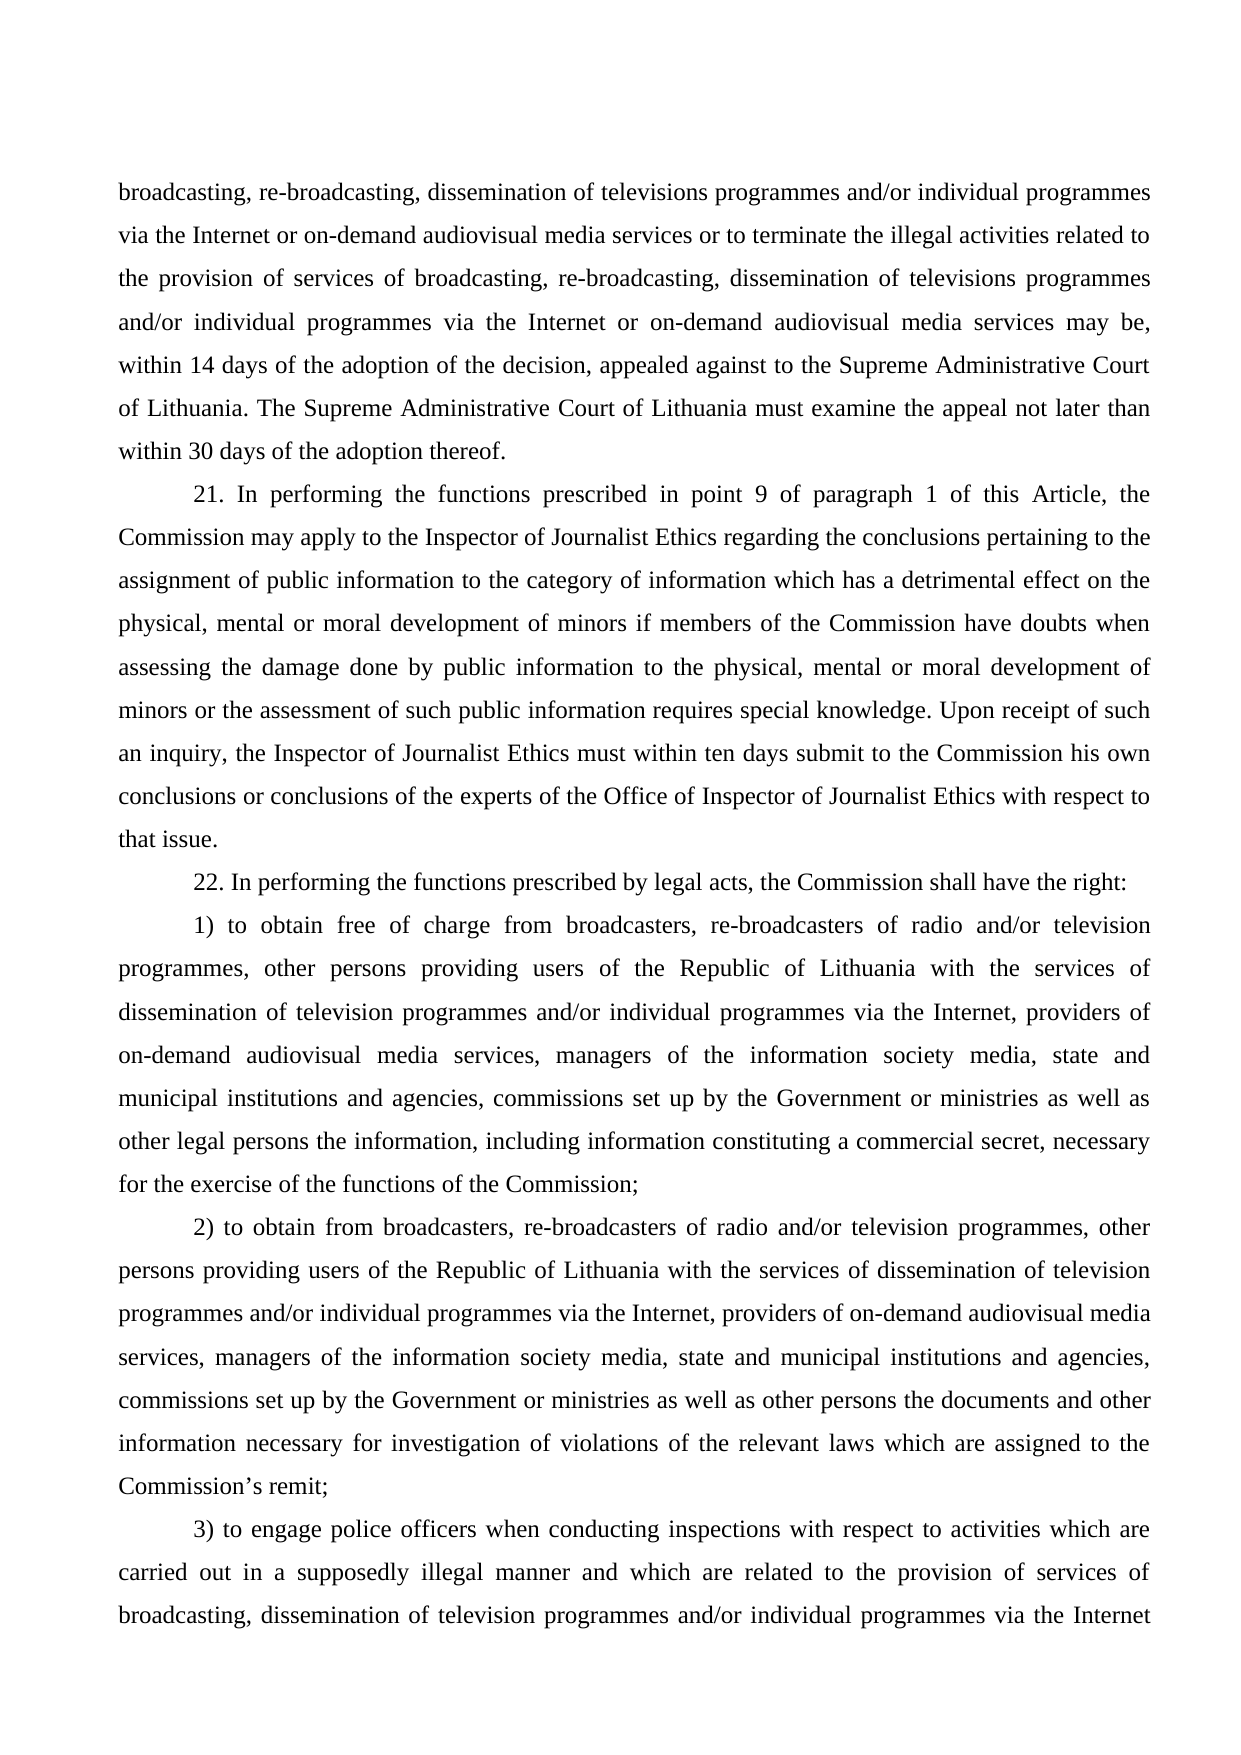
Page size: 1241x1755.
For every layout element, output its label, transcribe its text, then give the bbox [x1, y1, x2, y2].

text 1) to obtain free of charge from broadcasters, re-broadcasters of radio and/or television programmes, other persons providing users of the Republic of Lithuania with the services of dissemination of television programmes and/or individual programmes via the Internet, providers of on-demand audiovisual media services, managers of the information society media, state and municipal institutions and agencies, commissions set up by the Government or ministries as well as other legal persons the information, including information constituting a commercial secret, necessary for the exercise of the functions of the Commission; [118, 910, 1152, 1198]
text 22. In performing the functions prescribed by legal acts, the Commission shall have the right: [118, 867, 1152, 896]
text 2) to obtain from broadcasters, re-broadcasters of radio and/or television programmes, other persons providing users of the Republic of Lithuania with the services of dissemination of television programmes and/or individual programmes via the Internet, providers of on-demand audiovisual media services, managers of the information society media, state and municipal institutions and agencies, commissions set up by the Government or ministries as well as other persons the documents and other information necessary for investigation of violations of the relevant laws which are assigned to the Commission’s remit; [118, 1212, 1152, 1500]
text broadcasting, re-broadcasting, dissemination of televisions programmes and/or individual programmes via the Internet or on-demand audiovisual media services or to terminate the illegal activities related to the provision of services of broadcasting, re-broadcasting, dissemination of televisions programmes and/or individual programmes via the Internet or on-demand audiovisual media services may be, within 14 days of the adoption of the decision, appealed against to the Supreme Administrative Court of Lithuania. The Supreme Administrative Court of Lithuania must examine the appeal not later than within 30 days of the adoption thereof. [118, 177, 1152, 465]
text 3) to engage police officers when conducting inspections with respect to activities which are carried out in a supposedly illegal manner and which are related to the provision of services of broadcasting, dissemination of television programmes and/or individual programmes via the Internet [118, 1514, 1152, 1629]
text 21. In performing the functions prescribed in point 9 of paragraph 1 of this Article, the Commission may apply to the Inspector of Journalist Ethics regarding the conclusions pertaining to the assignment of public information to the category of information which has a detrimental effect on the physical, mental or moral development of minors if members of the Commission have doubts when assessing the damage done by public information to the physical, mental or moral development of minors or the assessment of such public information requires special knowledge. Upon receipt of such an inquiry, the Inspector of Journalist Ethics must within ten days submit to the Commission his own conclusions or conclusions of the experts of the Office of Inspector of Journalist Ethics with respect to that issue. [118, 479, 1152, 853]
